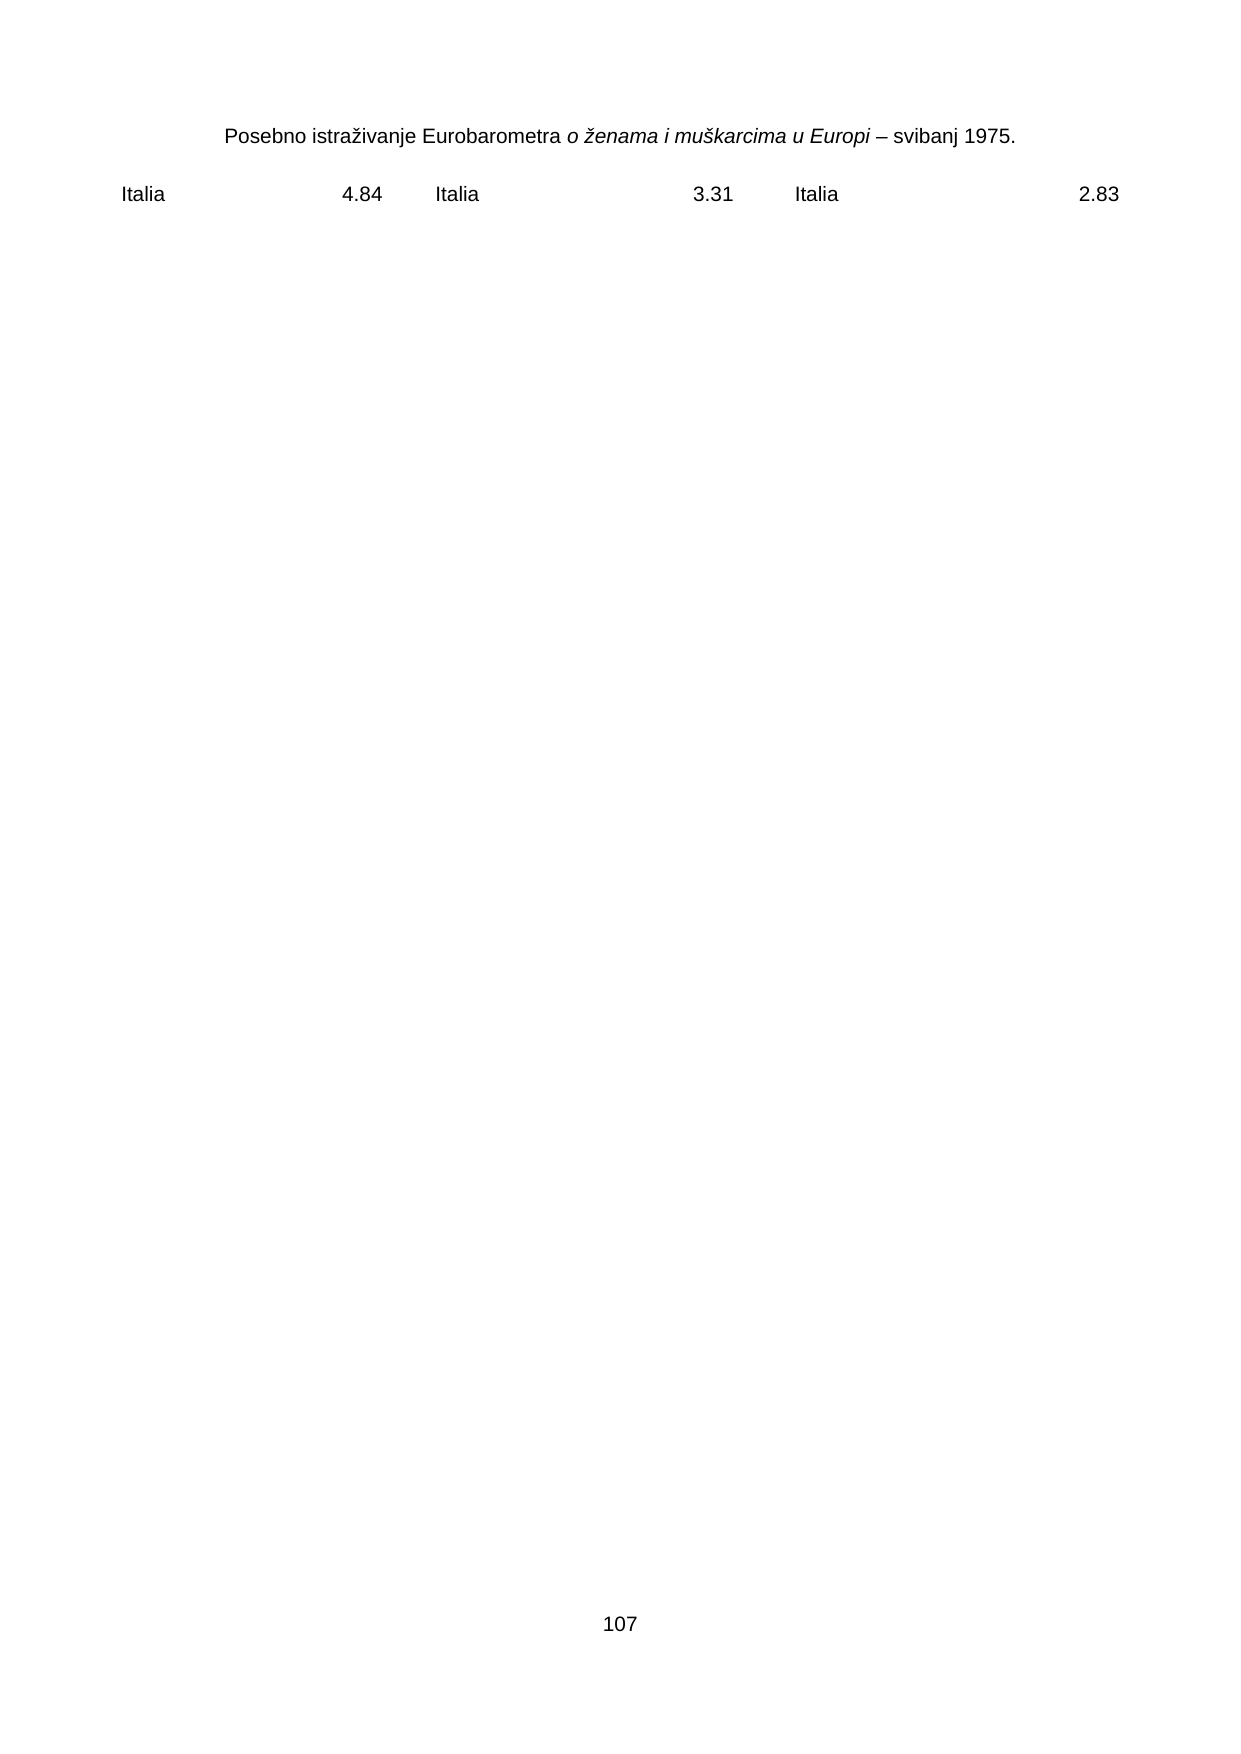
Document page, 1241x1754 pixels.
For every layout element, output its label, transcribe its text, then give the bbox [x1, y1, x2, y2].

table_cell [736, 178, 792, 210]
table_cell 4,84 [311, 178, 385, 210]
table_cell Italia [118, 178, 311, 210]
table_cell [385, 178, 432, 210]
table_cell Italia [792, 178, 994, 210]
table_cell 2,83 [994, 178, 1122, 210]
table_cell 3,31 [642, 178, 736, 210]
table_cell Italia [432, 178, 642, 210]
